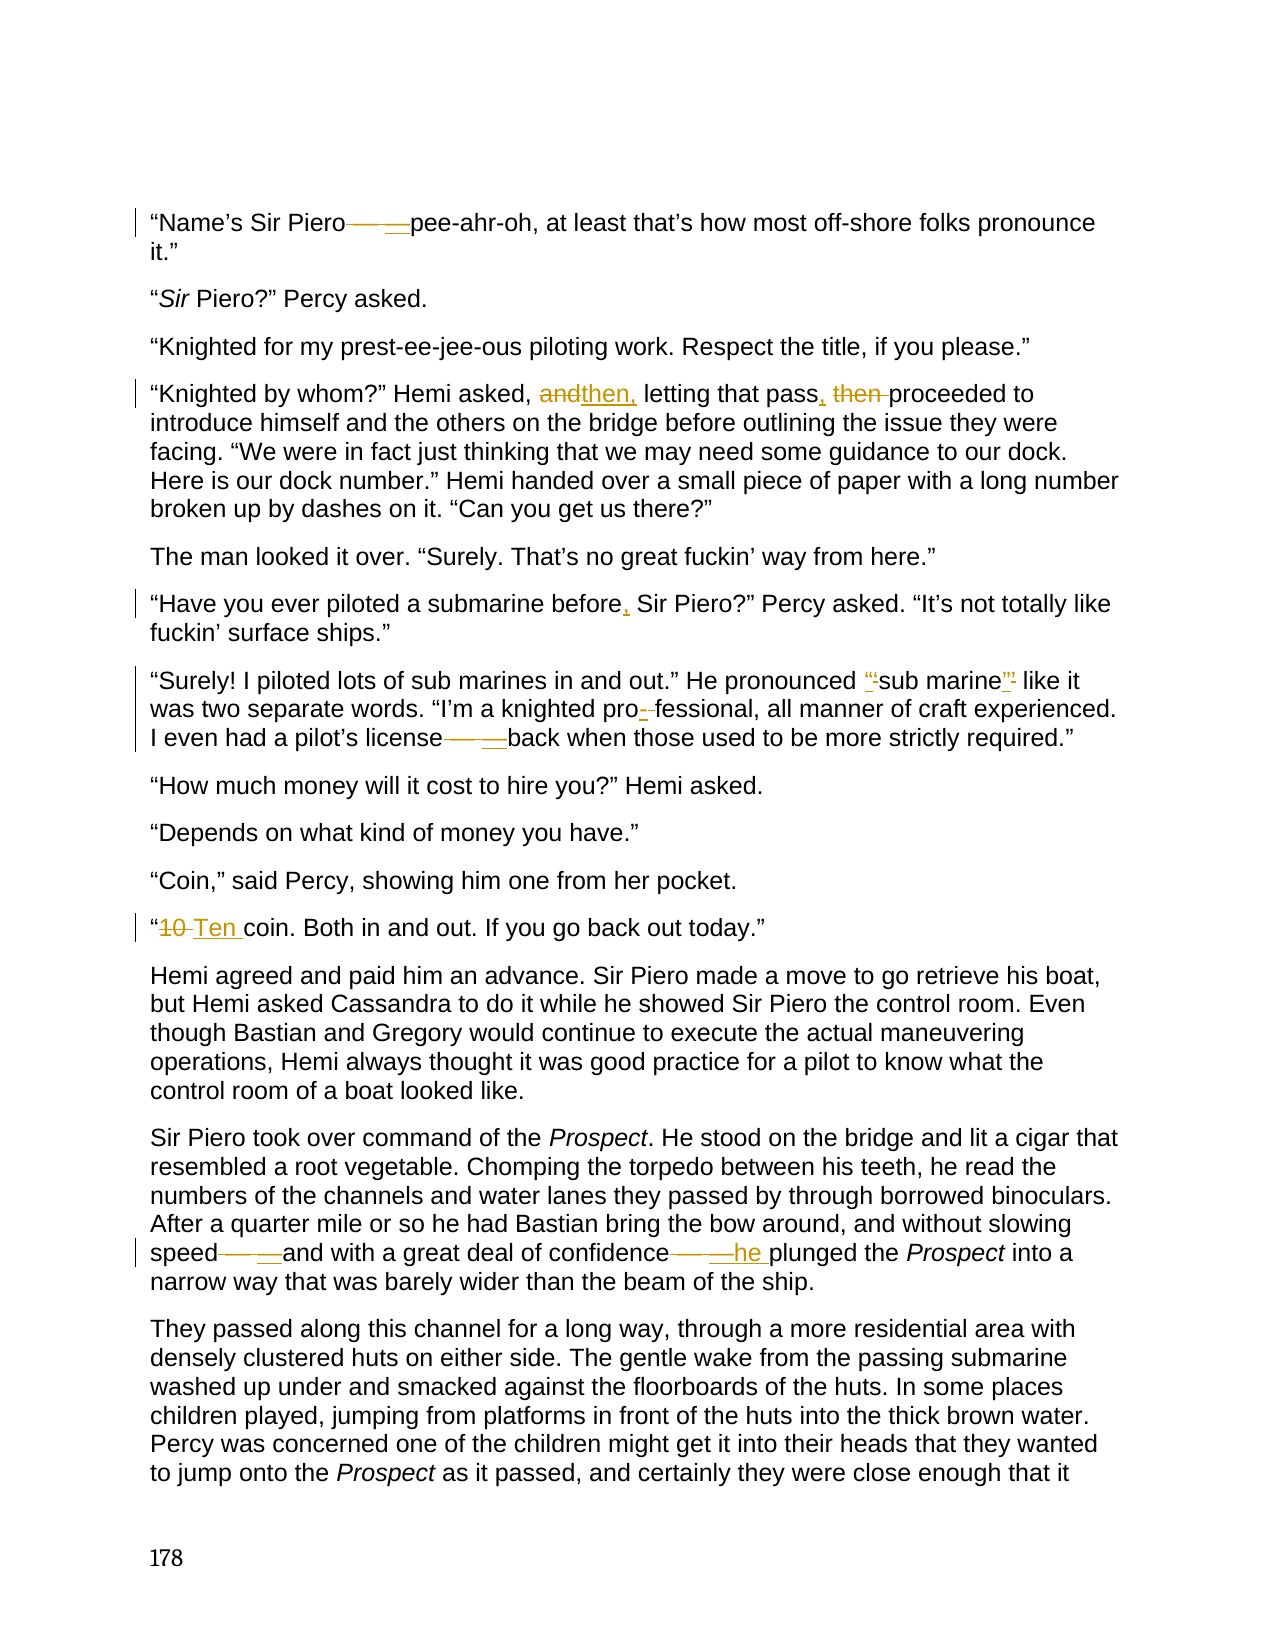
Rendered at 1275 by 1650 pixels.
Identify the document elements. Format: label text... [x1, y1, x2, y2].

text “Knighted for my prest-ee-jee-ous piloting work. Respect the title, if you please.” [150, 332, 1125, 361]
text “Knighted by whom?” Hemi asked, then, letting that pass, proceeded to introduce himself and the others on the bridge before outlining the issue they were facing. “We were in fact just thinking that we may need some guidance to our dock. Here is our dock number.” Hemi handed over a small piece of paper with a long number broken up by dashes on it. “Can you get us there?” [150, 379, 1125, 523]
text They passed along this channel for a long way, through a more residential area with densely clustered huts on either side. The gentle wake from the passing submarine washed up under and smacked against the floorboards of the huts. In some places children played, jumping from platforms in front of the huts into the thick brown water. Percy was concerned one of the children might get it into their heads that they wanted to jump onto the Prospect as it passed, and certainly they were close enough that it [150, 1314, 1125, 1487]
text “Surely! I piloted lots of sub marines in and out.” He pronounced “sub marine” like it was two separate words. “I’m a knighted pro-fessional, all manner of craft experienced. I even had a pilot’s license—back when those used to be more strictly required.” [150, 666, 1125, 752]
text “Have you ever piloted a submarine before, Sir Piero?” Percy asked. “It’s not totally like fuckin’ surface ships.” [150, 589, 1125, 647]
text “Name’s Sir Piero—pee-ahr-oh, at least that’s how most off-shore folks pronounce it.” [150, 208, 1125, 266]
text “Sir Piero?” Percy asked. [150, 284, 1125, 313]
text “Coin,” said Percy, showing him one from her pocket. [150, 866, 1125, 894]
text “Ten coin. Both in and out. If you go back out today.” [150, 913, 1125, 942]
text Sir Piero took over command of the Prospect. He stood on the bridge and lit a cigar that resembled a root vegetable. Chomping the torpedo between his teeth, he read the numbers of the channels and water lanes they passed by through borrowed binoculars. After a quarter mile or so he had Bastian bring the bow around, and without slowing speed—and with a great deal of confidence—he plunged the Prospect into a narrow way that was barely wider than the beam of the ship. [150, 1123, 1125, 1296]
text “Depends on what kind of money you have.” [150, 818, 1125, 847]
text The man looked it over. “Surely. That’s no great fuckin’ way from here.” [150, 542, 1125, 571]
text “How much money will it cost to hire you?” Hemi asked. [150, 771, 1125, 799]
text Hemi agreed and paid him an advance. Sir Piero made a move to go retrieve his boat, but Hemi asked Cassandra to do it while he showed Sir Piero the control room. Even though Bastian and Gregory would continue to execute the actual maneuvering operations, Hemi always thought it was good practice for a pilot to know what the control room of a boat looked like. [150, 961, 1125, 1104]
